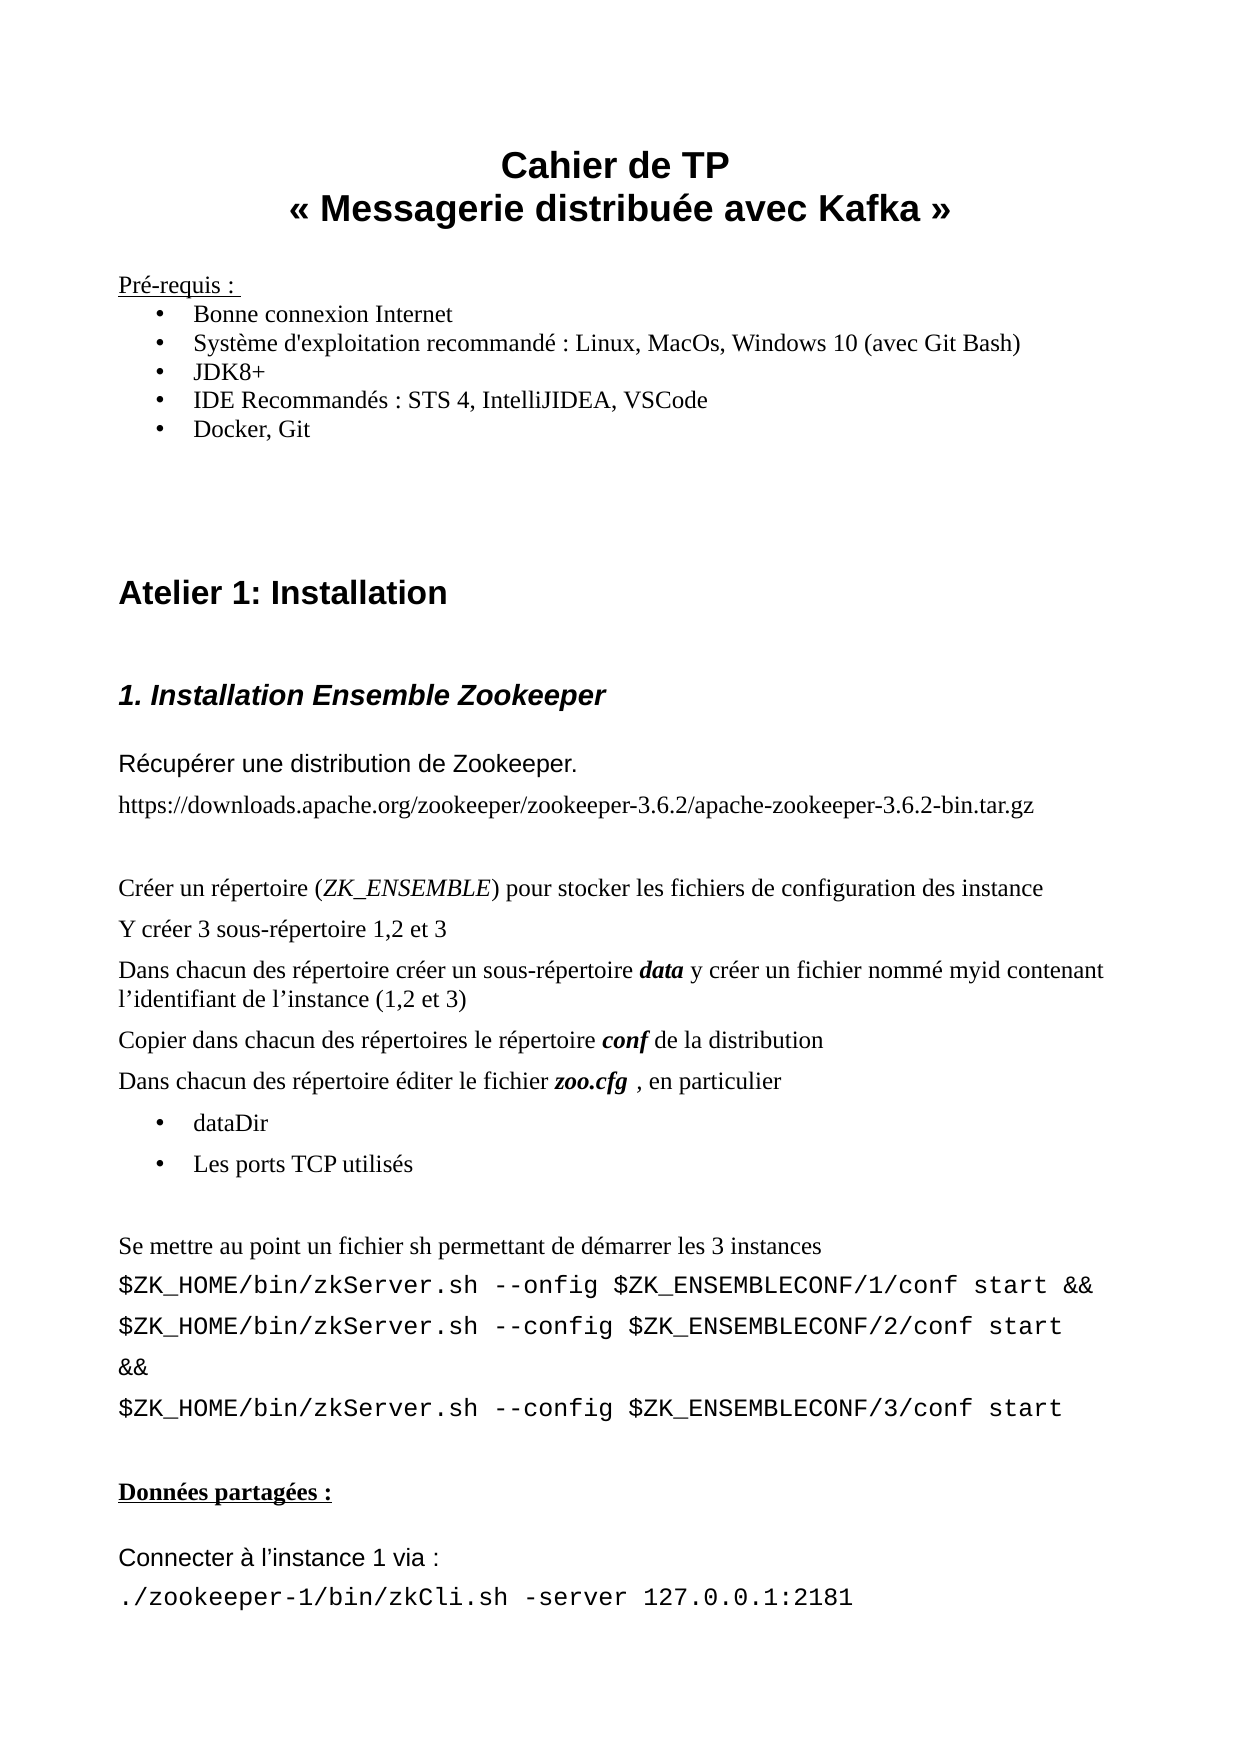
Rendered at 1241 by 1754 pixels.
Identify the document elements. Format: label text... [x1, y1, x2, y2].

text Copier dans chacun des répertoires le répertoire conf de la distribution [118, 1025, 1122, 1054]
text $ZK_HOME/bin/zkServer.sh --config $ZK_ENSEMBLECONF/3/conf start [118, 1395, 1122, 1423]
list Système d'exploitation recommandé : Linux, MacOs, Windows 10 (avec Git Bash) [156, 328, 1122, 357]
list dataDir [156, 1108, 1122, 1136]
list Bonne connexion Internet [156, 299, 1122, 328]
subtitle Récupérer une distribution de Zookeeper. [118, 749, 1122, 778]
subtitle Atelier 1: Installation [118, 573, 1122, 612]
list IDE Recommandés : STS 4, IntelliJIDEA, VSCode [156, 386, 1122, 414]
text Créer un répertoire (ZK_ENSEMBLE) pour stocker les fichiers de configuration des instance [118, 873, 1122, 901]
text Se mettre au point un fichier sh permettant de démarrer les 3 instances [118, 1231, 1122, 1260]
text ./zookeeper-1/bin/zkCli.sh -server 127.0.0.1:2181 [118, 1584, 1122, 1613]
text https://downloads.apache.org/zookeeper/zookeeper-3.6.2/apache-zookeeper-3.6.2-bin.tar.gz [118, 790, 1122, 819]
text Dans chacun des répertoire éditer le fichier zoo.cfg , en particulier [118, 1066, 1122, 1095]
list Les ports TCP utilisés [156, 1149, 1122, 1178]
text $ZK_HOME/bin/zkServer.sh --onfig $ZK_ENSEMBLECONF/1/conf start && [118, 1273, 1122, 1301]
text Données partagées : [118, 1477, 1122, 1506]
text Pré-requis : [118, 271, 1122, 299]
text $ZK_HOME/bin/zkServer.sh --config $ZK_ENSEMBLECONF/2/conf start [118, 1313, 1122, 1342]
subtitle 1. Installation Ensemble Zookeeper [118, 678, 1122, 711]
subtitle Connecter à l’instance 1 via : [118, 1543, 1122, 1572]
text && [118, 1354, 1122, 1383]
text Dans chacun des répertoire créer un sous-répertoire data y créer un fichier nommé myid contenant l’identifiant de l’instance (1,2 et 3) [118, 955, 1122, 1013]
list JDK8+ [156, 357, 1122, 386]
text Y créer 3 sous-répertoire 1,2 et 3 [118, 914, 1122, 943]
list Docker, Git [156, 414, 1122, 443]
title Cahier de TP « Messagerie distribuée avec Kafka » [118, 143, 1122, 229]
